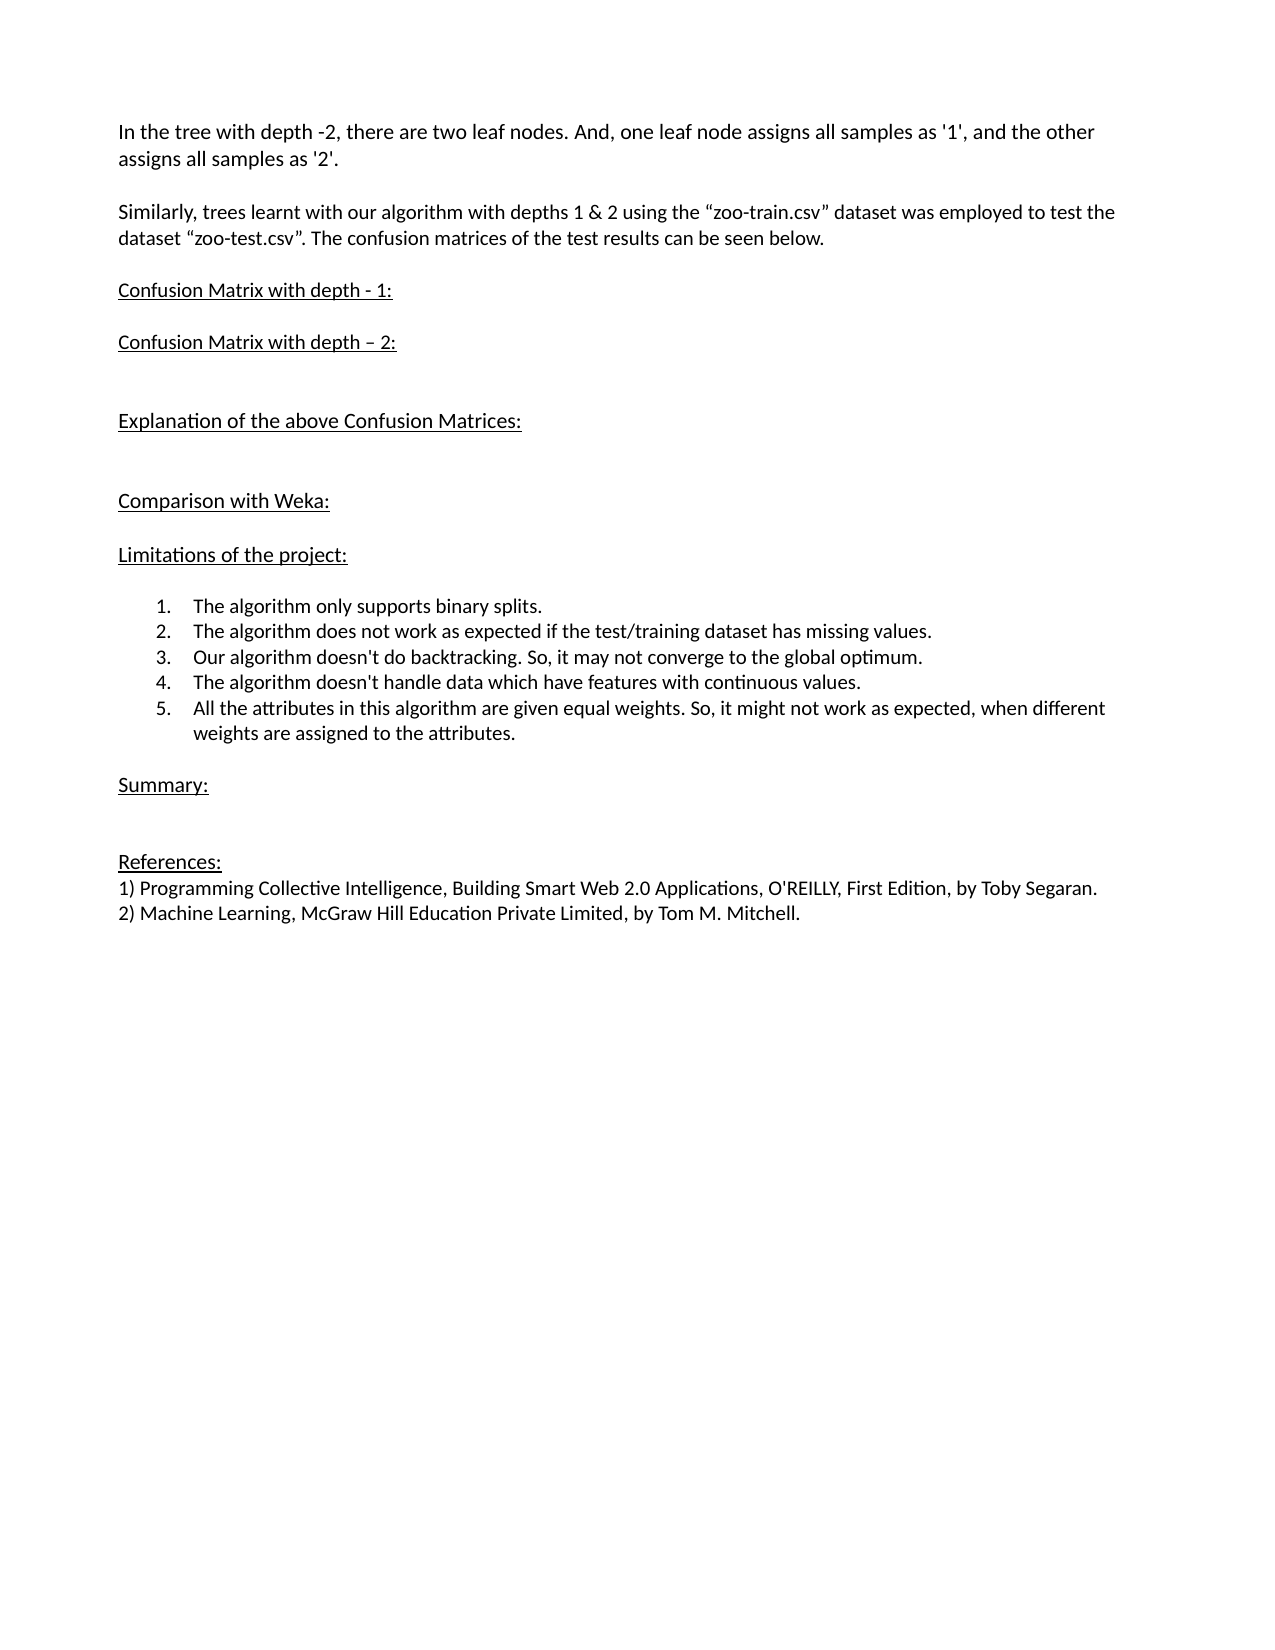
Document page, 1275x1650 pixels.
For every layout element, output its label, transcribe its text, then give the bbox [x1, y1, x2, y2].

text In the tree with depth -2, there are two leaf nodes. And, one leaf node assigns all samples as '1', and the other assigns all samples as '2'. [118, 118, 1157, 171]
text Comparison with Weka: [118, 488, 1157, 514]
list Our algorithm doesn't do backtracking. So, it may not converge to the global optimum. [156, 644, 1157, 669]
text 2) Machine Learning, McGraw Hill Education Private Limited, by Tom M. Mitchell. [118, 901, 1157, 926]
text Confusion Matrix with depth – 2: [118, 329, 1157, 354]
list The algorithm only supports binary splits. [156, 593, 1157, 618]
text Explanation of the above Confusion Matrices: [118, 408, 1157, 434]
text Summary: [118, 771, 1157, 798]
text References: [118, 848, 1157, 875]
list All the attributes in this algorithm are given equal weights. So, it might not work as expected, when different weights are assigned to the attributes. [156, 695, 1157, 746]
text Similarly, trees learnt with our algorithm with depths 1 & 2 using the “zoo-train.csv” dataset was employed to test the dataset “zoo-test.csv”. The confusion matrices of the test results can be seen below. [118, 198, 1157, 250]
list The algorithm doesn't handle data which have features with continuous values. [156, 669, 1157, 695]
text Limitations of the project: [118, 541, 1157, 568]
text 1) Programming Collective Intelligence, Building Smart Web 2.0 Applications, O'REILLY, First Edition, by Toby Segaran. [118, 875, 1157, 901]
text Confusion Matrix with depth - 1: [118, 277, 1157, 302]
list The algorithm does not work as expected if the test/training dataset has missing values. [156, 618, 1157, 644]
